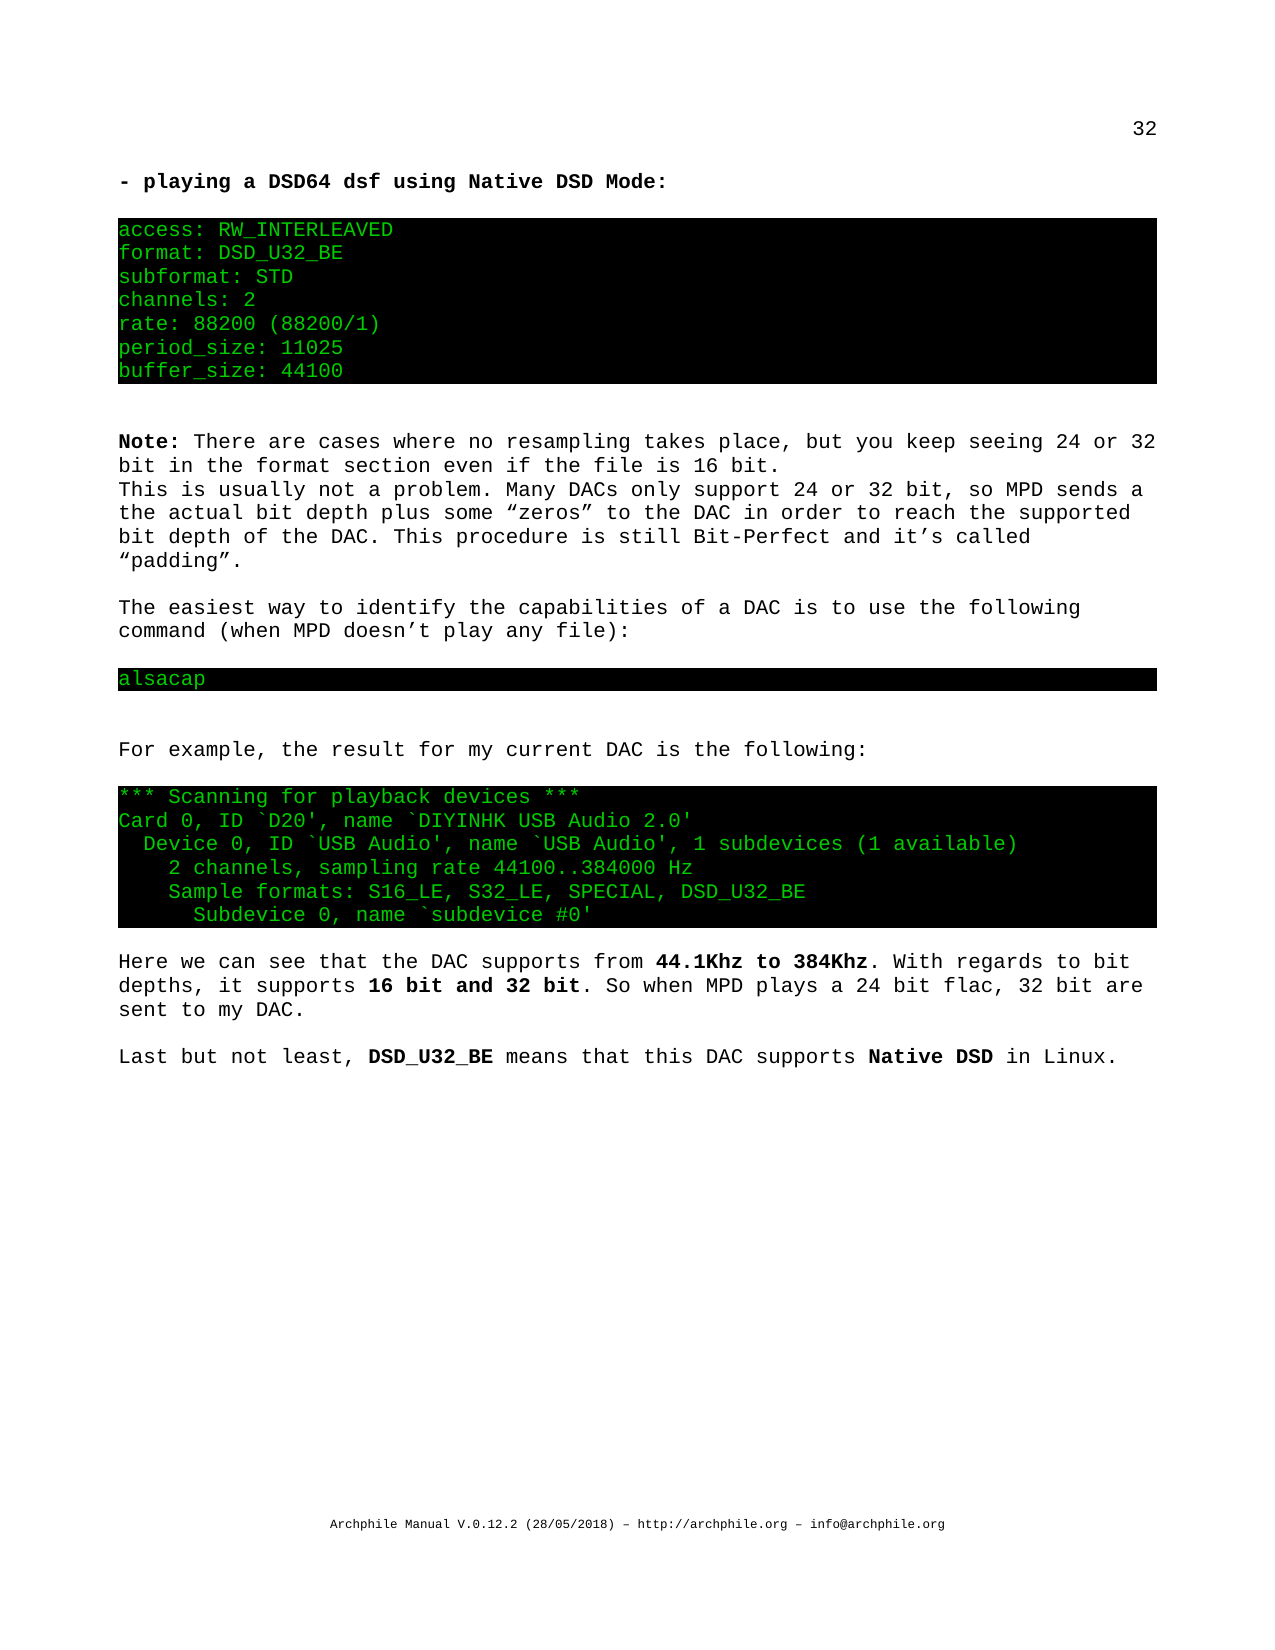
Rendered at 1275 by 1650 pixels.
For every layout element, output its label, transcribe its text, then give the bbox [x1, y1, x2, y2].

text Card 0, ID `D20', name `DIYINHK USB Audio 2.0' [118, 810, 1157, 833]
text Device 0, ID `USB Audio', name `USB Audio', 1 subdevices (1 available) [118, 833, 1157, 857]
text channels: 2 [118, 289, 1157, 313]
text Subdevice 0, name `subdevice #0' [118, 904, 1157, 928]
text access: RW_INTERLEAVED [118, 218, 1157, 242]
text Sample formats: S16_LE, S32_LE, SPECIAL, DSD_U32_BE [118, 881, 1157, 904]
text Note: There are cases where no resampling takes place, but you keep seeing 24 or 32 bit in the format section even if the file is 16 bit. [118, 431, 1157, 479]
text format: DSD_U32_BE [118, 242, 1157, 266]
text *** Scanning for playback devices *** [118, 786, 1157, 810]
text - playing a DSD64 dsf using Native DSD Mode: [118, 171, 1157, 195]
text For example, the result for my current DAC is the following: [118, 739, 1157, 762]
text rate: 88200 (88200/1) [118, 313, 1157, 337]
text 2 channels, sampling rate 44100..384000 Hz [118, 857, 1157, 881]
text This is usually not a problem. Many DACs only support 24 or 32 bit, so MPD sends a the actual bit depth plus some “zeros” to the DAC in order to reach the supported bit depth of the DAC. This procedure is still Bit-Perfect and it’s called “padding”. [118, 479, 1157, 573]
text Last but not least, DSD_U32_BE means that this DAC supports Native DSD in Linux. [118, 1046, 1157, 1070]
text The easiest way to identify the capabilities of a DAC is to use the following command (when MPD doesn’t play any file): [118, 597, 1157, 644]
text Here we can see that the DAC supports from 44.1Khz to 384Khz. With regards to bit depths, it supports 16 bit and 32 bit. So when MPD plays a 24 bit flac, 32 bit are sent to my DAC. [118, 952, 1157, 1022]
text alsacap [118, 668, 1157, 691]
text buffer_size: 44100 [118, 360, 1157, 384]
text subformat: STD [118, 266, 1157, 289]
text period_size: 11025 [118, 337, 1157, 360]
